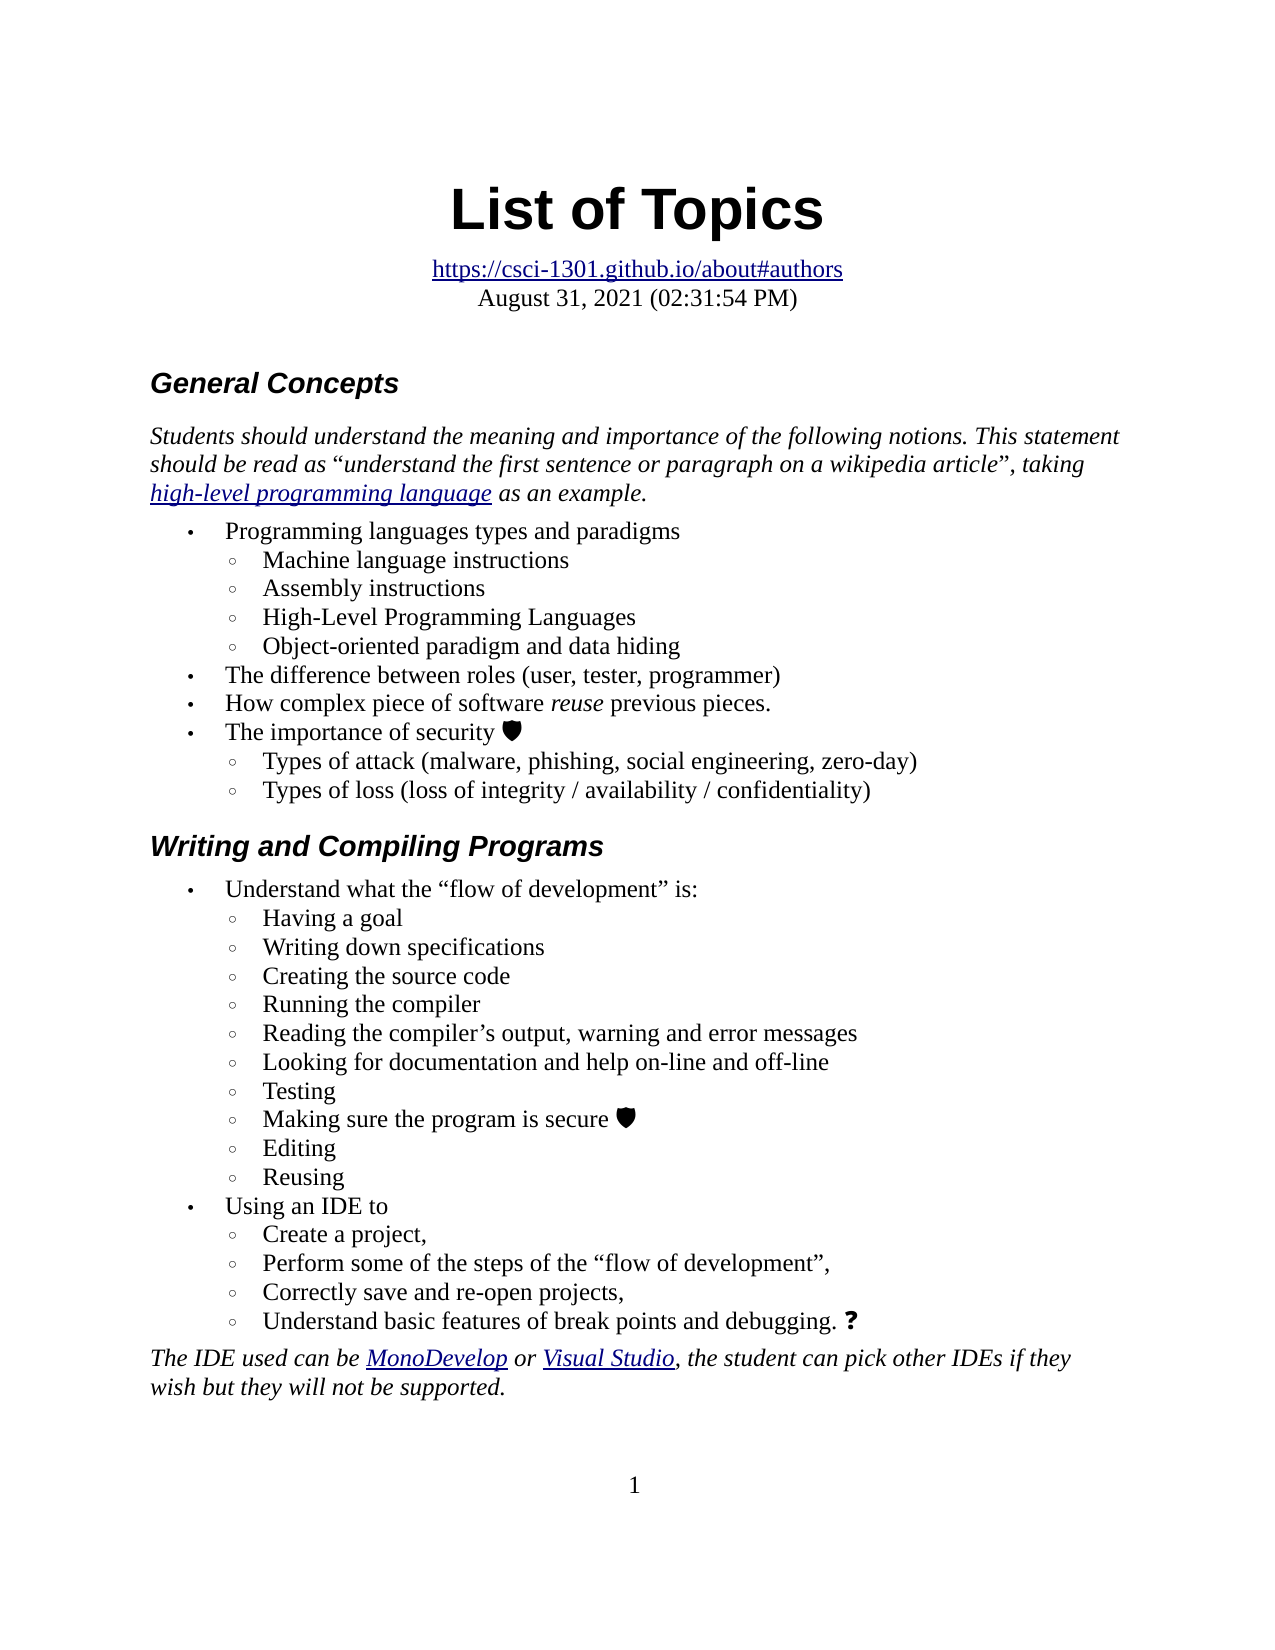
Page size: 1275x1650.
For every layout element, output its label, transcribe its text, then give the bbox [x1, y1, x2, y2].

text https://csci-1301.github.io/about#authors [150, 254, 1125, 283]
list Reading the compiler’s output, warning and error messages [225, 1018, 1125, 1047]
list Looking for documentation and help on-line and off-line [225, 1047, 1125, 1076]
list The difference between roles (user, tester, programmer) [187, 660, 1125, 688]
list Running the compiler [225, 989, 1125, 1018]
subtitle General Concepts [150, 366, 1125, 399]
list Assembly instructions [225, 573, 1125, 602]
list Creating the source code [225, 961, 1125, 989]
list Having a goal [225, 903, 1125, 932]
title List of Topics [150, 175, 1125, 242]
list How complex piece of software reuse previous pieces. [187, 688, 1125, 717]
list Create a project, [225, 1219, 1125, 1248]
text Students should understand the meaning and importance of the following notions. This statement should be read as “understand the first sentence or paragraph on a wikipedia article”, taking high-level programming language as an example. [150, 421, 1125, 507]
list Reusing [225, 1162, 1125, 1191]
text August 31, 2021 (02:31:54 PM) [150, 283, 1125, 312]
list Making sure the program is secure 🛡️ [225, 1104, 1125, 1133]
list Machine language instructions [225, 545, 1125, 573]
list Understand what the “flow of development” is: [187, 874, 1125, 903]
list Understand basic features of break points and debugging. ❓ [225, 1306, 1125, 1334]
list Writing down specifications [225, 932, 1125, 961]
list Testing [225, 1076, 1125, 1104]
list Perform some of the steps of the “flow of development”, [225, 1248, 1125, 1277]
subtitle Writing and Compiling Programs [150, 828, 1125, 862]
list Types of loss (loss of integrity / availability / confidentiality) [225, 775, 1125, 803]
list Using an IDE to [187, 1191, 1125, 1219]
list Object-oriented paradigm and data hiding [225, 631, 1125, 660]
list High-Level Programming Languages [225, 602, 1125, 631]
list Types of attack (malware, phishing, social engineering, zero-day) [225, 746, 1125, 775]
text The IDE used can be MonoDevelop or Visual Studio, the student can pick other IDEs if they wish but they will not be supported. [150, 1343, 1125, 1401]
list Editing [225, 1133, 1125, 1162]
list Programming languages types and paradigms [187, 516, 1125, 545]
list Correctly save and re-open projects, [225, 1277, 1125, 1306]
list The importance of security 🛡️ [187, 717, 1125, 746]
